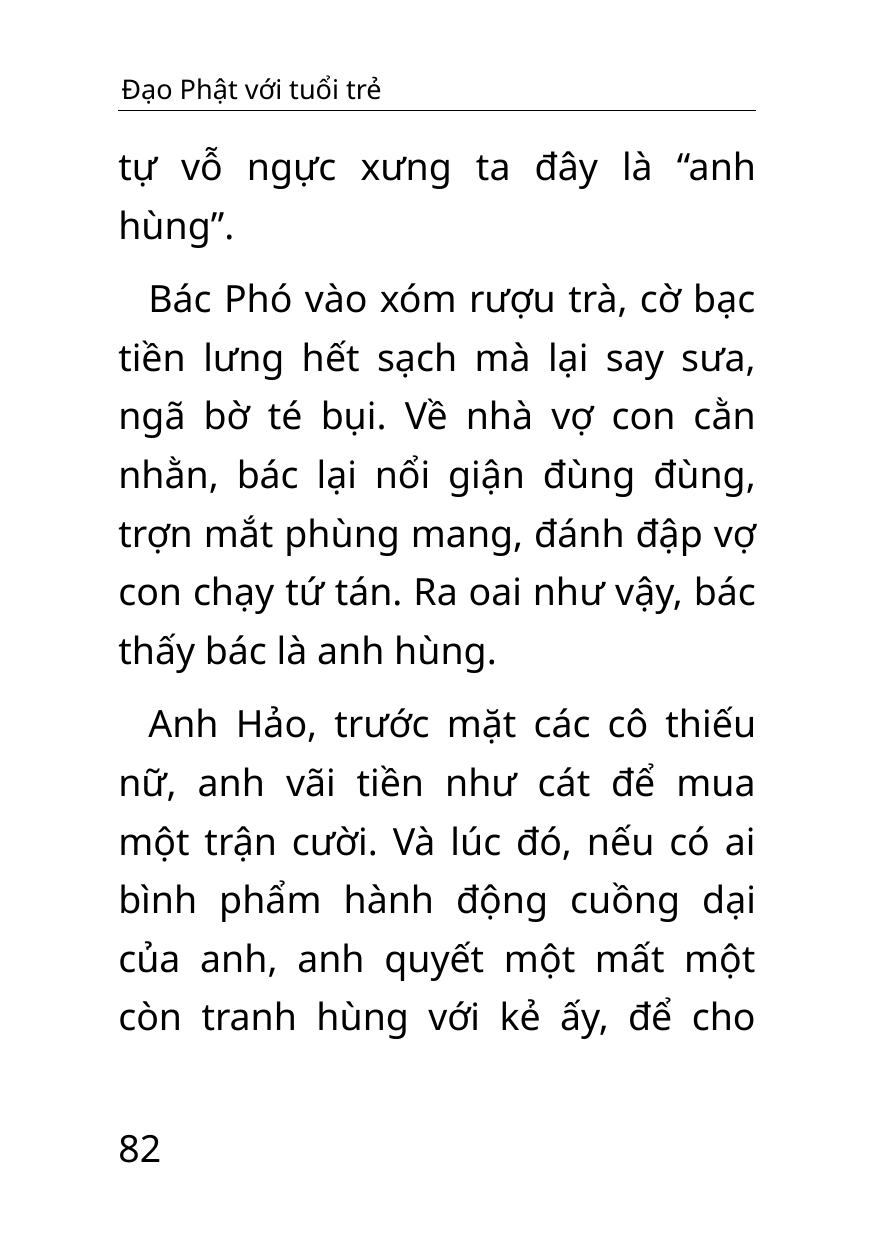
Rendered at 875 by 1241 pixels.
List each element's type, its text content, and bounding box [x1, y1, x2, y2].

text tự vỗ ngực xưng ta đây là “anh hùng”. [118, 141, 756, 250]
text Anh Hảo, trước mặt các cô thiếu nữ, anh vãi tiền như cát để mua một trận cười. Và lúc đó, nếu có ai bình phẩm hành động cuồng dại của anh, anh quyết một mất một còn tranh hùng với kẻ ấy, để cho [118, 697, 756, 1042]
text Bác Phó vào xóm rượu trà, cờ bạc tiền lưng hết sạch mà lại say sưa, ngã bờ té bụi. Về nhà vợ con cằn nhằn, bác lại nổi giận đùng đùng, trợn mắt phùng mang, đánh đập vợ con chạy tứ tán. Ra oai như vậy, bác thấy bác là anh hùng. [118, 272, 756, 675]
